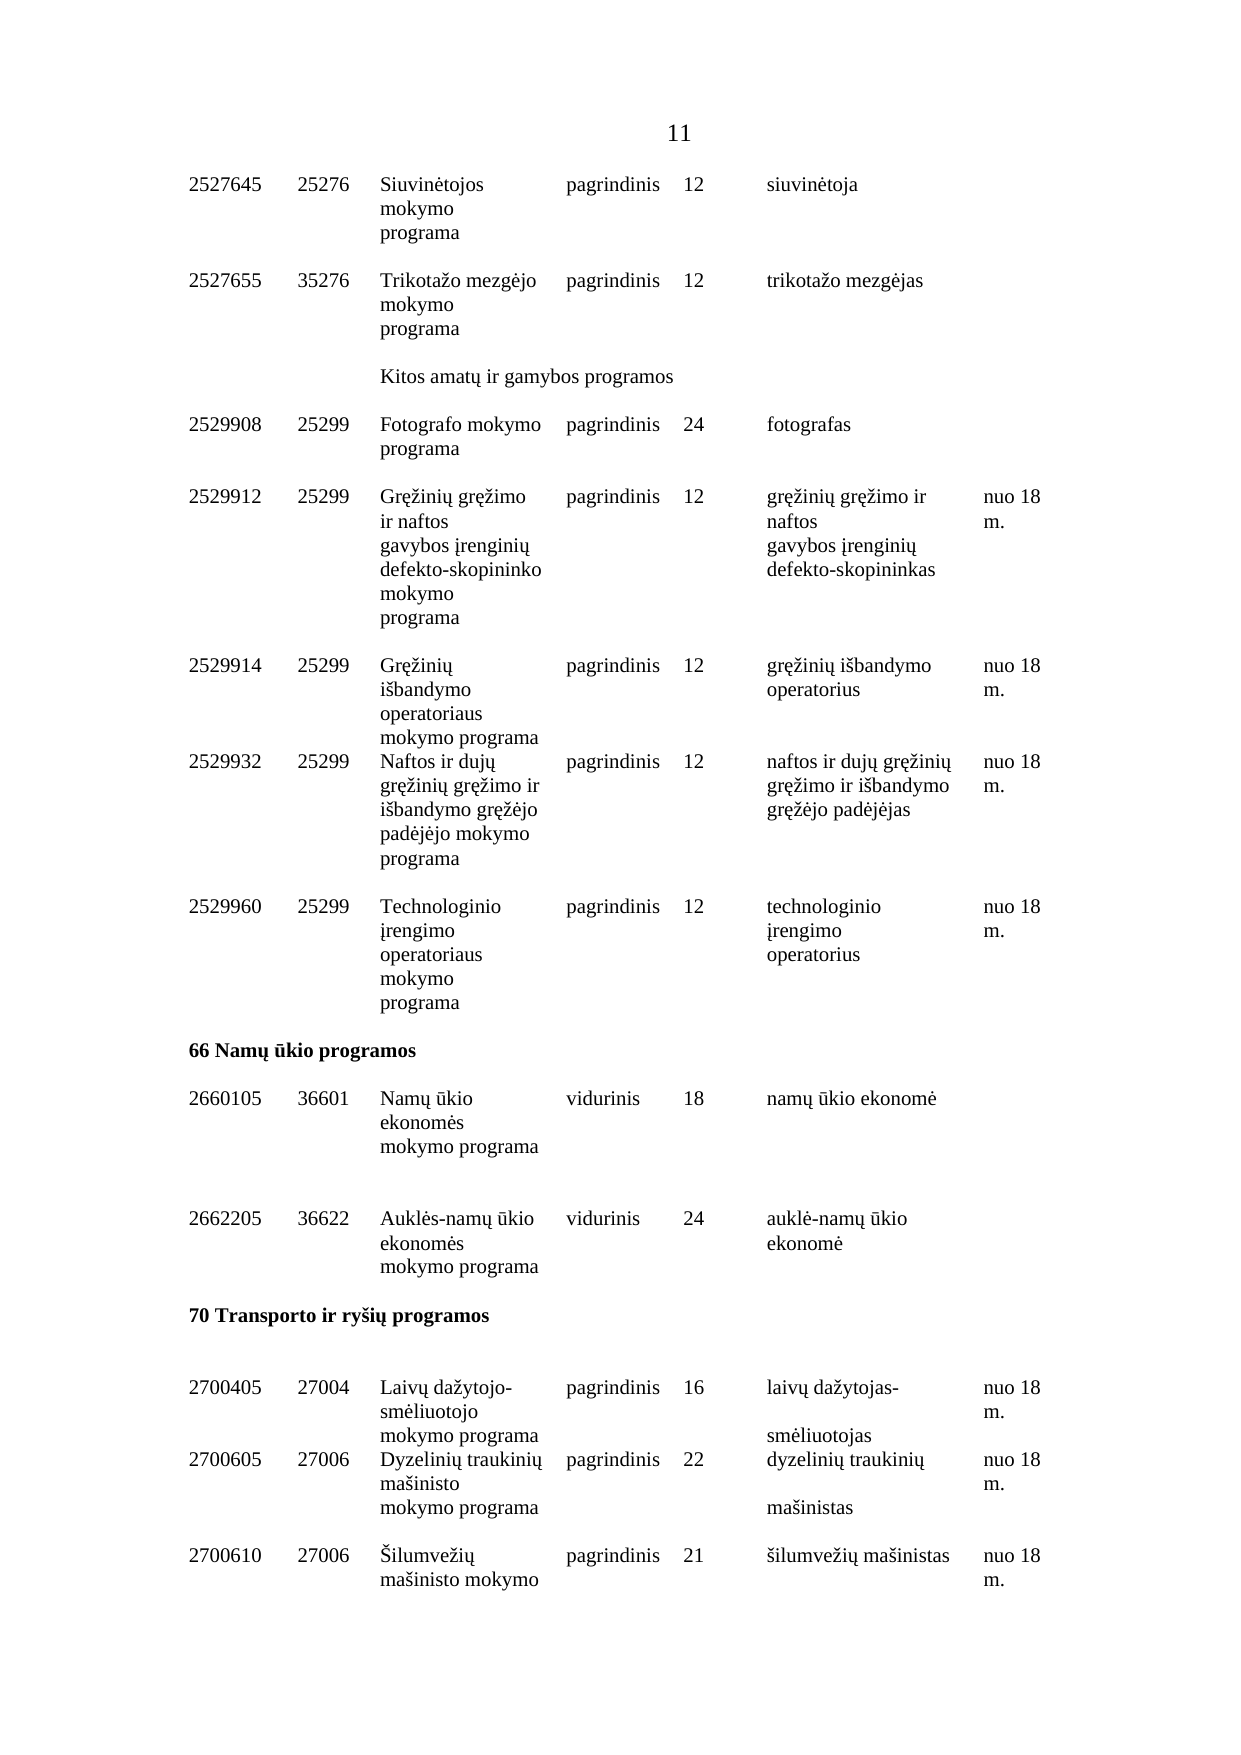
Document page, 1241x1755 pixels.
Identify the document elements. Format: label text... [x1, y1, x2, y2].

table_cell 25299 [286, 749, 368, 797]
table_cell [177, 244, 286, 268]
table_cell [177, 1014, 286, 1038]
table_cell [286, 1255, 368, 1278]
table_cell 2529960 [177, 894, 286, 942]
table_cell [972, 1062, 1074, 1086]
table_cell [286, 1014, 368, 1038]
table_cell [672, 1062, 755, 1086]
table_cell [672, 1327, 755, 1351]
table_cell [672, 605, 755, 629]
table_cell trikotažo mezgėjas [755, 268, 972, 316]
table_cell [1176, 870, 1186, 893]
table_cell [555, 148, 672, 172]
table_cell 70 Transporto ir ryšių programos [177, 1303, 972, 1327]
table_cell [1074, 220, 1176, 244]
table_cell [1176, 581, 1186, 605]
table_cell [672, 1495, 755, 1519]
table_cell [1186, 797, 1204, 821]
table_cell [1176, 1279, 1186, 1303]
table_cell [369, 148, 555, 172]
table_cell [1186, 653, 1204, 701]
table_cell [1176, 1351, 1186, 1375]
table_cell [1176, 797, 1186, 821]
table_cell [755, 1255, 972, 1278]
table_cell [1176, 268, 1186, 316]
table_cell [1074, 340, 1176, 364]
table_cell [1074, 1182, 1176, 1206]
table_cell [369, 1279, 555, 1303]
table_cell Naftos ir dujų gręžinių gręžimo ir išbandymo gręžėjo padėjėjo mokymo programa [369, 749, 555, 869]
table_cell [1186, 268, 1204, 316]
table_cell [1176, 1327, 1186, 1351]
table_cell [972, 436, 1074, 460]
table_cell 2529932 [177, 749, 286, 797]
table_cell [286, 1351, 368, 1375]
table_cell [369, 629, 555, 653]
table_cell [972, 821, 1074, 869]
table_cell [555, 1134, 672, 1158]
table_cell [1074, 1158, 1176, 1182]
table_cell [1176, 653, 1186, 701]
table_cell [972, 1158, 1074, 1182]
table_cell [177, 533, 286, 581]
table_cell mokymo programa [369, 1134, 555, 1158]
table_cell [972, 1423, 1074, 1447]
table_cell 22 [672, 1447, 755, 1495]
table_cell [755, 725, 972, 749]
table_cell [972, 364, 1074, 388]
table_cell [1176, 629, 1186, 653]
table_cell [755, 629, 972, 653]
table_cell [369, 1327, 555, 1351]
table_cell [555, 581, 672, 605]
table_cell [1186, 244, 1204, 268]
table_cell [555, 533, 672, 581]
table_cell [672, 942, 755, 990]
table_cell [369, 1182, 555, 1206]
table_cell [286, 220, 368, 244]
table_cell 2527655 [177, 268, 286, 316]
table_cell [555, 1182, 672, 1206]
table_cell [672, 220, 755, 244]
table_cell [177, 942, 286, 990]
table_cell [177, 388, 286, 412]
table_cell [177, 1255, 286, 1278]
table_cell [286, 1495, 368, 1519]
table_cell [972, 701, 1074, 725]
table_cell [555, 220, 672, 244]
table_cell [177, 725, 286, 749]
table_cell [972, 725, 1074, 749]
table_cell [1074, 797, 1176, 821]
table_cell [1176, 990, 1186, 1014]
table_cell Dyzelinių traukinių mašinisto [369, 1447, 555, 1495]
table_cell [1074, 629, 1176, 653]
table_cell [555, 701, 672, 725]
table_cell [672, 870, 755, 893]
table_cell [555, 797, 672, 821]
table_cell pagrindinis [555, 1375, 672, 1423]
table_cell [972, 1086, 1074, 1134]
table_cell 25276 [286, 172, 368, 220]
table_cell [755, 1327, 972, 1351]
table_cell 2529908 [177, 412, 286, 436]
table_cell [1074, 533, 1176, 581]
table_cell [1186, 172, 1204, 220]
table_cell [1176, 1062, 1186, 1086]
table_cell [555, 1014, 672, 1038]
table_cell 2700605 [177, 1447, 286, 1495]
table_cell [1176, 1447, 1186, 1495]
table_cell [286, 1519, 368, 1543]
table_cell [1074, 436, 1176, 460]
table_cell 25299 [286, 894, 368, 942]
table_cell [286, 629, 368, 653]
table_cell [1074, 412, 1176, 436]
table_cell [755, 148, 972, 172]
table_cell [1176, 220, 1186, 244]
table_cell operatorius [755, 942, 972, 990]
table_cell mokymo programa [369, 1495, 555, 1519]
table_cell 25299 [286, 485, 368, 533]
table_cell [1074, 749, 1176, 797]
table_cell [972, 605, 1074, 629]
table_cell 12 [672, 894, 755, 942]
table_cell siuvinėtoja [755, 172, 972, 220]
table_cell [286, 701, 368, 725]
table_cell 2700405 [177, 1375, 286, 1423]
table_cell [972, 797, 1074, 821]
table_cell pagrindinis [555, 749, 672, 797]
table_cell namų ūkio ekonomė [755, 1086, 972, 1134]
table_cell [1186, 1158, 1204, 1182]
table_cell [369, 1158, 555, 1182]
table_cell [177, 1351, 286, 1375]
table_cell [555, 942, 672, 990]
table_cell [1074, 942, 1176, 990]
table_cell [1074, 1303, 1176, 1327]
table_cell [1176, 1038, 1186, 1062]
table_cell gavybos įrenginių defekto-skopininko mokymo programa [369, 533, 555, 629]
table_cell [369, 1351, 555, 1375]
table_cell [1074, 364, 1176, 388]
table_cell pagrindinis [555, 485, 672, 533]
table_cell smėliuotojas [755, 1423, 972, 1447]
table_cell [1074, 1038, 1176, 1062]
table_cell [672, 1255, 755, 1278]
table_cell 12 [672, 268, 755, 316]
table_cell [1176, 1134, 1186, 1158]
table_cell [286, 460, 368, 484]
table_cell [755, 605, 972, 629]
table_cell [972, 316, 1074, 340]
table_cell [755, 821, 972, 869]
table_cell Technologinio įrengimo [369, 894, 555, 942]
table_cell [1176, 1255, 1186, 1278]
table_cell [555, 1495, 672, 1519]
table_cell technologinio įrengimo [755, 894, 972, 942]
table_cell [1176, 364, 1186, 388]
table_cell [972, 220, 1074, 244]
table_cell nuo 18 m. [972, 485, 1074, 533]
table_cell [1176, 485, 1186, 533]
table_cell 24 [672, 412, 755, 436]
table_cell [369, 1519, 555, 1543]
table_cell [672, 629, 755, 653]
table_cell [177, 364, 286, 388]
table_cell [1074, 1351, 1176, 1375]
table_cell [286, 725, 368, 749]
table_cell [1186, 1543, 1204, 1591]
table_cell [555, 316, 672, 340]
table_cell [286, 533, 368, 581]
table_cell [1176, 749, 1186, 797]
table_cell [555, 1327, 672, 1351]
table_cell [177, 605, 286, 629]
table_cell 12 [672, 172, 755, 220]
table_cell 35276 [286, 268, 368, 316]
table_cell nuo 18 m. [972, 1543, 1074, 1591]
table_cell [177, 148, 286, 172]
table_cell [1186, 821, 1204, 869]
table_cell [177, 1182, 286, 1206]
table_cell [1074, 1279, 1176, 1303]
table_cell [1186, 1255, 1204, 1278]
table_cell [672, 148, 755, 172]
table_cell [672, 1519, 755, 1543]
table_cell vidurinis [555, 1086, 672, 1134]
table_cell [1176, 340, 1186, 364]
table_cell [1186, 1014, 1204, 1038]
table_cell [1176, 1519, 1186, 1543]
table_cell [1186, 412, 1204, 436]
table_cell [972, 1351, 1074, 1375]
table_cell [672, 1423, 755, 1447]
table_cell [972, 533, 1074, 581]
table_cell [555, 605, 672, 629]
table_cell [972, 148, 1074, 172]
table_cell 12 [672, 749, 755, 797]
table_cell [1176, 605, 1186, 629]
table_cell 66 Namų ūkio programos [177, 1038, 972, 1062]
table_cell 2662205 [177, 1206, 286, 1254]
table_cell [755, 581, 972, 605]
table_cell 2527645 [177, 172, 286, 220]
table_cell [555, 340, 672, 364]
table_cell [369, 244, 555, 268]
table_cell [1074, 148, 1176, 172]
table_cell [177, 1134, 286, 1158]
table_cell 18 [672, 1086, 755, 1134]
table_cell [177, 1519, 286, 1543]
table_cell [755, 1351, 972, 1375]
table_cell [972, 1255, 1074, 1278]
table_cell [672, 340, 755, 364]
table_cell programa [369, 220, 555, 244]
table_cell [369, 388, 555, 412]
table_cell [755, 316, 972, 340]
table_cell [1186, 1519, 1204, 1543]
table_cell [1074, 1495, 1176, 1519]
table_cell 36622 [286, 1206, 368, 1254]
table_cell mokymo programa [369, 1423, 555, 1447]
table_cell [972, 244, 1074, 268]
table_cell [1176, 821, 1186, 869]
table_cell [755, 1519, 972, 1543]
table_cell [286, 436, 368, 460]
table_cell [1074, 1255, 1176, 1278]
table_cell [1186, 1134, 1204, 1158]
table_cell [972, 1327, 1074, 1351]
table_cell 27004 [286, 1375, 368, 1423]
table_cell 2529914 [177, 653, 286, 701]
table_cell [1074, 821, 1176, 869]
table_cell [555, 1423, 672, 1447]
table_cell šilumvežių mašinistas [755, 1543, 972, 1591]
table_cell [755, 1014, 972, 1038]
table_cell [369, 870, 555, 893]
table_cell [1186, 725, 1204, 749]
table_cell [555, 460, 672, 484]
table_cell pagrindinis [555, 268, 672, 316]
table_cell [972, 870, 1074, 893]
table_cell [1176, 388, 1186, 412]
table_cell [1186, 1279, 1204, 1303]
table_cell [672, 388, 755, 412]
table_cell [555, 725, 672, 749]
table_cell [555, 388, 672, 412]
table_cell 16 [672, 1375, 755, 1423]
table_cell [177, 1062, 286, 1086]
table_cell [972, 1279, 1074, 1303]
table_cell [1176, 894, 1186, 942]
table_cell [672, 1279, 755, 1303]
table_cell pagrindinis [555, 172, 672, 220]
table_cell [286, 821, 368, 869]
table_cell [1074, 388, 1176, 412]
table_cell [972, 1038, 1074, 1062]
table_cell [177, 581, 286, 605]
table_cell Kitos amatų ir gamybos programos [369, 364, 972, 388]
table_cell [1186, 1351, 1204, 1375]
table_cell 21 [672, 1543, 755, 1591]
table_cell programa [369, 990, 555, 1014]
table_cell [286, 605, 368, 629]
table_cell [755, 436, 972, 460]
table_cell vidurinis [555, 1206, 672, 1254]
table_cell [555, 629, 672, 653]
table_cell [972, 1519, 1074, 1543]
table_cell [1074, 605, 1176, 629]
table_cell [369, 340, 555, 364]
table_cell 27006 [286, 1543, 368, 1591]
table_cell [972, 1303, 1074, 1327]
table_cell pagrindinis [555, 894, 672, 942]
table_cell [1186, 1375, 1204, 1423]
table_cell [369, 460, 555, 484]
table_cell [1074, 244, 1176, 268]
table_cell nuo 18 m. [972, 1447, 1074, 1495]
table_cell [672, 1014, 755, 1038]
table_cell [1074, 870, 1176, 893]
table_cell [555, 436, 672, 460]
table_cell [1176, 1303, 1186, 1327]
table_cell [672, 1351, 755, 1375]
table_cell mokymo programa [369, 1255, 555, 1278]
table_cell [177, 821, 286, 869]
table_cell [1074, 1423, 1176, 1447]
table_cell [177, 1495, 286, 1519]
table_cell [672, 1182, 755, 1206]
table_cell [755, 1134, 972, 1158]
table_cell [177, 629, 286, 653]
table_cell [1176, 1543, 1186, 1591]
table_cell Gręžinių gręžimo ir naftos [369, 485, 555, 533]
table_cell [1186, 220, 1204, 244]
table_cell 36601 [286, 1086, 368, 1134]
table_cell [1074, 725, 1176, 749]
table_cell Šilumvežių mašinisto mokymo [369, 1543, 555, 1591]
table_cell [1186, 581, 1204, 605]
table_cell [555, 1158, 672, 1182]
table_cell [286, 1279, 368, 1303]
table_cell [972, 460, 1074, 484]
table_cell [1186, 1062, 1204, 1086]
table_cell [1176, 942, 1186, 990]
table_cell [755, 870, 972, 893]
table_cell [755, 340, 972, 364]
table_cell [672, 990, 755, 1014]
table_cell [1186, 629, 1204, 653]
table_cell [972, 388, 1074, 412]
table_cell [1186, 1447, 1204, 1495]
table_cell [672, 821, 755, 869]
table_cell [177, 1158, 286, 1182]
table_cell 2700610 [177, 1543, 286, 1591]
table_cell 25299 [286, 653, 368, 701]
table_cell [1176, 1086, 1186, 1134]
table_cell nuo 18 m. [972, 653, 1074, 701]
table_cell [1186, 1423, 1204, 1447]
table_cell [755, 701, 972, 725]
table_cell [555, 990, 672, 1014]
table_cell gręžinių gręžimo ir naftos gavybos įrenginių defekto-skopininkas [755, 485, 972, 581]
table_cell [286, 942, 368, 990]
table_cell [755, 1182, 972, 1206]
table_cell [1186, 942, 1204, 990]
table_cell mašinistas [755, 1495, 972, 1519]
table_cell [672, 725, 755, 749]
table_cell [1074, 1327, 1176, 1351]
table_cell [1074, 268, 1176, 316]
table_cell [555, 1519, 672, 1543]
table_cell [1176, 244, 1186, 268]
table_cell programa [369, 316, 555, 340]
table_cell [1186, 316, 1204, 340]
table_cell [1176, 148, 1186, 172]
table_cell [1186, 148, 1204, 172]
table_cell [1186, 533, 1204, 581]
table_cell [177, 316, 286, 340]
table_cell auklė-namų ūkio ekonomė [755, 1206, 972, 1254]
table_cell [1176, 436, 1186, 460]
table_cell [672, 460, 755, 484]
table_cell [286, 340, 368, 364]
table_cell 25299 [286, 412, 368, 436]
table_cell [1176, 725, 1186, 749]
table_cell [177, 340, 286, 364]
table_cell [1186, 749, 1204, 797]
table_cell Fotografo mokymo [369, 412, 555, 436]
table_cell [1186, 1327, 1204, 1351]
table_cell 2660105 [177, 1086, 286, 1134]
table_cell [972, 581, 1074, 605]
table_cell Auklės-namų ūkio ekonomės [369, 1206, 555, 1254]
table_cell [1074, 460, 1176, 484]
table_cell [755, 990, 972, 1014]
table_cell [555, 1279, 672, 1303]
table_cell [286, 1062, 368, 1086]
table_cell [369, 1014, 555, 1038]
table_cell [1186, 1206, 1204, 1254]
table_cell [972, 172, 1074, 220]
table_cell [1186, 1038, 1204, 1062]
table_cell [177, 436, 286, 460]
table_cell [1074, 653, 1176, 701]
table_cell gręžėjo padėjėjas [755, 797, 972, 821]
table_cell [1074, 1062, 1176, 1086]
table_cell Trikotažo mezgėjo mokymo [369, 268, 555, 316]
table_cell [286, 581, 368, 605]
table_cell [972, 1206, 1074, 1254]
table_cell [1074, 316, 1176, 340]
table_cell [555, 1255, 672, 1278]
table_cell [1176, 412, 1186, 436]
table_cell [177, 990, 286, 1014]
table_cell [177, 1327, 286, 1351]
table_cell [672, 1158, 755, 1182]
table_cell [672, 1134, 755, 1158]
table_cell [286, 797, 368, 821]
table_cell [1176, 1014, 1186, 1038]
table_cell Laivų dažytojo-smėliuotojo [369, 1375, 555, 1423]
table_cell [1074, 172, 1176, 220]
table_cell [972, 942, 1074, 990]
table_cell [755, 1279, 972, 1303]
table_cell [1074, 990, 1176, 1014]
table_cell [972, 1182, 1074, 1206]
table_cell programa [369, 436, 555, 460]
table_cell [1176, 316, 1186, 340]
table_cell Namų ūkio ekonomės [369, 1086, 555, 1134]
table_cell 27006 [286, 1447, 368, 1495]
table_cell [1186, 388, 1204, 412]
table_cell operatoriaus mokymo [369, 942, 555, 990]
table_cell [286, 1158, 368, 1182]
table_cell [672, 797, 755, 821]
table_cell [177, 1423, 286, 1447]
table_cell [755, 1158, 972, 1182]
table_cell [1074, 1447, 1176, 1495]
table_cell [755, 220, 972, 244]
table_cell [1176, 460, 1186, 484]
table_cell [286, 316, 368, 340]
table_cell [1074, 1134, 1176, 1158]
table_cell naftos ir dujų gręžinių gręžimo ir išbandymo [755, 749, 972, 797]
table_cell [1176, 1375, 1186, 1423]
table_cell [555, 870, 672, 893]
table_cell [555, 821, 672, 869]
table_cell [1186, 1182, 1204, 1206]
table_cell pagrindinis [555, 653, 672, 701]
table_cell nuo 18 m. [972, 1375, 1074, 1423]
table_cell [177, 220, 286, 244]
table_cell [972, 412, 1074, 436]
table_cell [1186, 605, 1204, 629]
table_cell [1186, 1303, 1204, 1327]
table_cell 12 [672, 653, 755, 701]
table_cell [755, 388, 972, 412]
table_cell [672, 244, 755, 268]
table_cell [286, 148, 368, 172]
table_cell nuo 18 m. [972, 749, 1074, 797]
table_cell [1074, 1519, 1176, 1543]
table_cell [1186, 870, 1204, 893]
table_cell 2529912 [177, 485, 286, 533]
table_cell [1186, 364, 1204, 388]
table_cell [177, 701, 286, 725]
table_cell [1074, 1543, 1176, 1591]
table_cell [286, 244, 368, 268]
table_cell [1186, 990, 1204, 1014]
table_cell gręžinių išbandymo operatorius [755, 653, 972, 701]
table_cell pagrindinis [555, 412, 672, 436]
table_cell [286, 870, 368, 893]
table_cell [972, 268, 1074, 316]
table_cell [1186, 340, 1204, 364]
table_cell [755, 244, 972, 268]
table_cell [1176, 701, 1186, 725]
table_cell [1074, 1014, 1176, 1038]
table_cell 24 [672, 1206, 755, 1254]
table_cell [1176, 533, 1186, 581]
table_cell [672, 316, 755, 340]
table_cell [755, 1062, 972, 1086]
table_cell [177, 460, 286, 484]
table_cell 12 [672, 485, 755, 533]
table_cell [1176, 172, 1186, 220]
table_cell [286, 1423, 368, 1447]
table_cell [286, 1182, 368, 1206]
table_cell [672, 436, 755, 460]
table_cell laivų dažytojas- [755, 1375, 972, 1423]
table_cell [1186, 460, 1204, 484]
table_cell [286, 990, 368, 1014]
table_cell [1074, 485, 1176, 533]
table_cell [1176, 1495, 1186, 1519]
table_cell [555, 1351, 672, 1375]
table_cell [1176, 1158, 1186, 1182]
table_cell fotografas [755, 412, 972, 436]
table_cell [555, 244, 672, 268]
table_cell [1074, 701, 1176, 725]
table_cell [555, 1062, 672, 1086]
table_cell [1186, 701, 1204, 725]
table_cell [177, 797, 286, 821]
table_cell [1186, 894, 1204, 942]
table_cell [972, 1495, 1074, 1519]
table_cell [672, 581, 755, 605]
table_cell [1074, 894, 1176, 942]
table_cell [1074, 1206, 1176, 1254]
table_cell [755, 460, 972, 484]
table_cell [1074, 581, 1176, 605]
table_cell [972, 990, 1074, 1014]
table_cell Siuvinėtojos mokymo [369, 172, 555, 220]
table_cell pagrindinis [555, 1543, 672, 1591]
table_cell nuo 18 m. [972, 894, 1074, 942]
table_cell Gręžinių išbandymo operatoriaus mokymo programa [369, 653, 555, 749]
table_cell [972, 1134, 1074, 1158]
table_cell [1186, 436, 1204, 460]
table_cell [286, 1134, 368, 1158]
table_cell [672, 701, 755, 725]
table_cell [1074, 1375, 1176, 1423]
table_cell [1176, 1423, 1186, 1447]
table_cell [1176, 1206, 1186, 1254]
table_cell [1186, 485, 1204, 533]
table_cell [1176, 1182, 1186, 1206]
table_cell [286, 364, 368, 388]
table_cell [972, 340, 1074, 364]
table_cell [972, 629, 1074, 653]
table_cell [972, 1014, 1074, 1038]
table_cell dyzelinių traukinių [755, 1447, 972, 1495]
table_cell [177, 1279, 286, 1303]
table_cell [286, 388, 368, 412]
table_cell [369, 1062, 555, 1086]
table_cell [286, 1327, 368, 1351]
table_cell [177, 870, 286, 893]
table_cell [1186, 1495, 1204, 1519]
table_cell [1074, 1086, 1176, 1134]
table_cell pagrindinis [555, 1447, 672, 1495]
table_cell [672, 533, 755, 581]
table_cell [1186, 1086, 1204, 1134]
